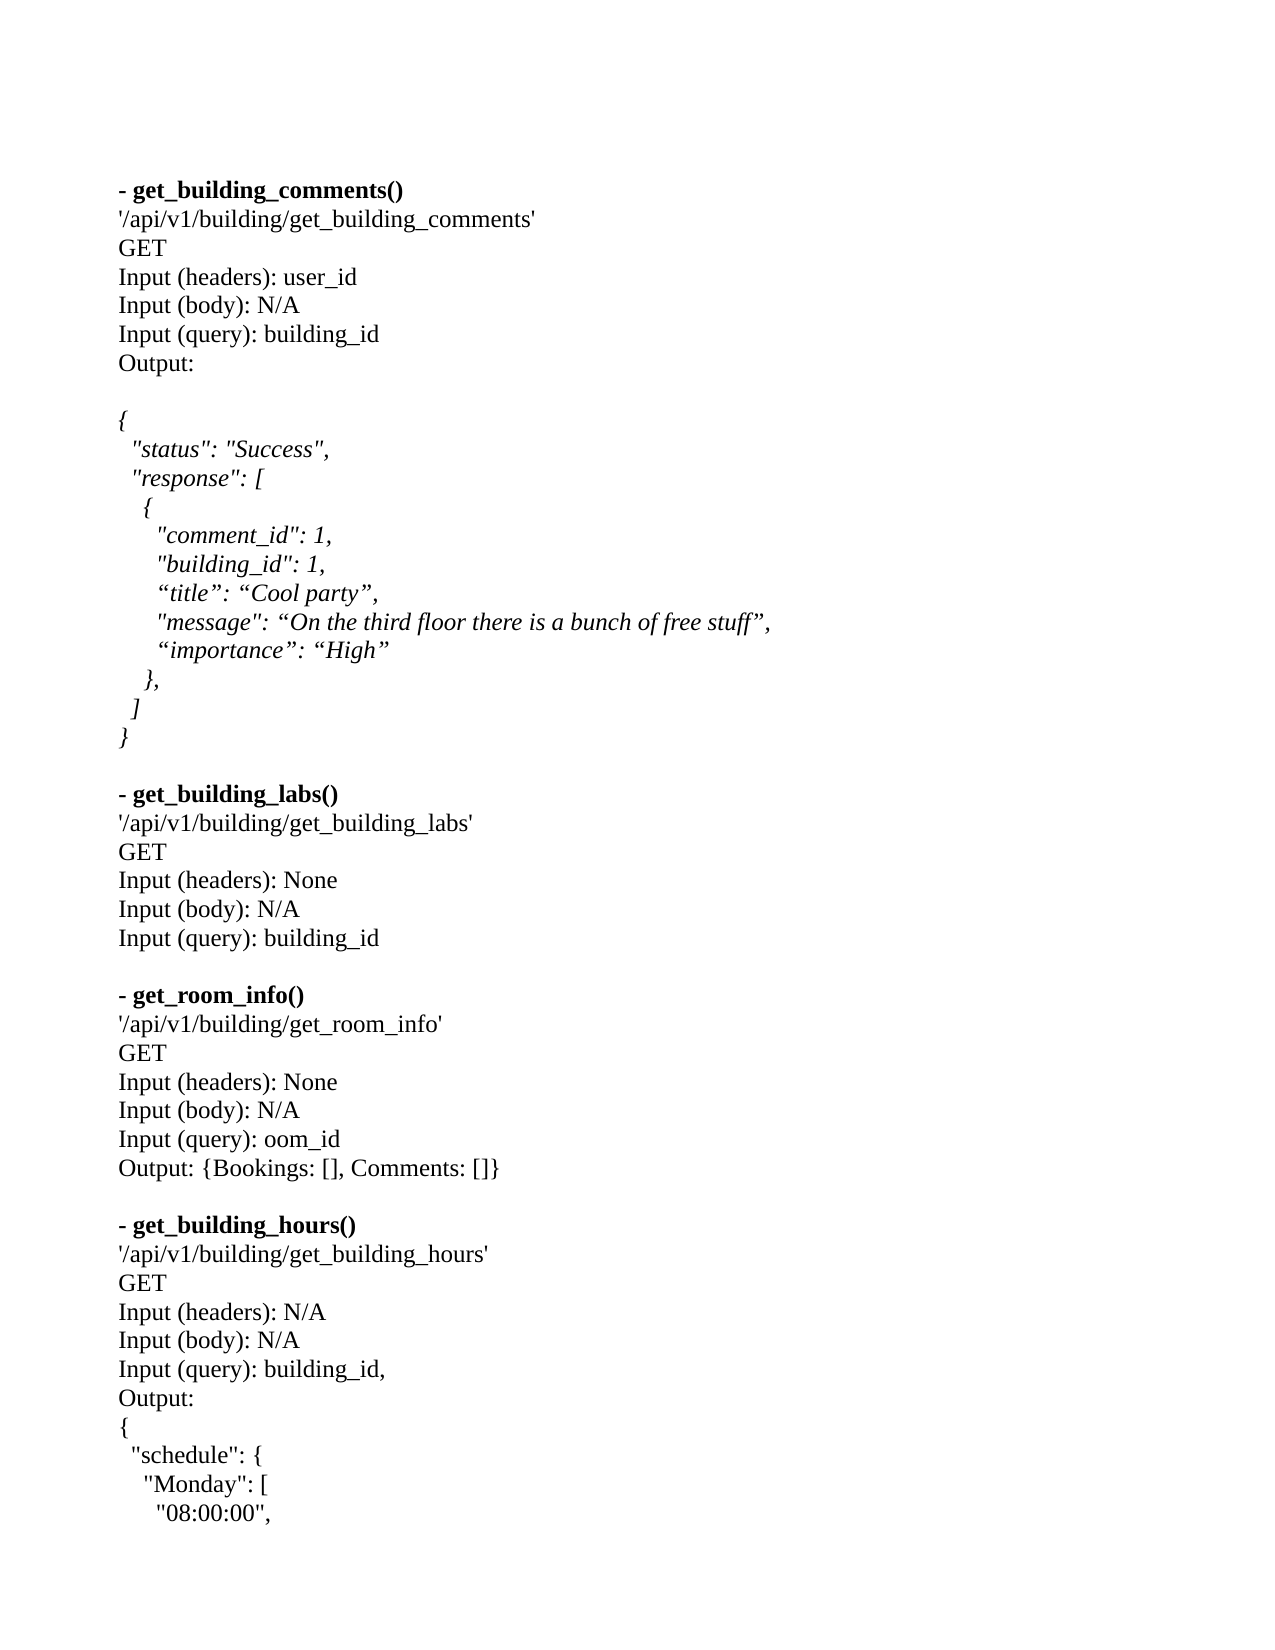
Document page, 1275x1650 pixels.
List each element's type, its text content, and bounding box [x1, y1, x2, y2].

text Input (body): N/A [118, 291, 1157, 319]
text '/api/v1/building/get_building_labs' [118, 808, 1157, 837]
text Output: {Bookings: [], Comments: []} [118, 1153, 1157, 1182]
text Input (headers): N/A [118, 1297, 1157, 1326]
text { [118, 1412, 1157, 1441]
text - get_room_info() [118, 981, 1157, 1009]
text '/api/v1/building/get_building_comments' [118, 204, 1157, 233]
text - get_building_comments() [118, 176, 1157, 204]
text Input (query): building_id, [118, 1354, 1157, 1383]
text '/api/v1/building/get_building_hours' [118, 1239, 1157, 1268]
text Input (headers): None [118, 866, 1157, 894]
text "08:00:00", [118, 1498, 1157, 1527]
text GET [118, 233, 1157, 262]
text “importance”: “High” [118, 636, 1157, 664]
text Input (headers): user_id [118, 262, 1157, 291]
text }, [118, 664, 1157, 693]
text - get_building_hours() [118, 1211, 1157, 1239]
text '/api/v1/building/get_room_info' [118, 1009, 1157, 1038]
text "response": [ [118, 463, 1157, 492]
text Output: [118, 1383, 1157, 1412]
text Output: [118, 348, 1157, 377]
text - get_building_labs() [118, 779, 1157, 808]
text "building_id": 1, [118, 549, 1157, 578]
text GET [118, 837, 1157, 866]
text { [118, 406, 1157, 434]
text Input (headers): None [118, 1067, 1157, 1096]
text "status": "Success", [118, 434, 1157, 463]
text "Monday": [ [118, 1469, 1157, 1498]
text GET [118, 1268, 1157, 1297]
text “title”: “Cool party”, [118, 578, 1157, 607]
text "comment_id": 1, [118, 521, 1157, 549]
text "schedule": { [118, 1441, 1157, 1469]
text { [118, 492, 1157, 521]
text Input (query): oom_id [118, 1124, 1157, 1153]
text Input (body): N/A [118, 1326, 1157, 1354]
text Input (body): N/A [118, 1096, 1157, 1124]
text ] [118, 693, 1157, 722]
text Input (query): building_id [118, 319, 1157, 348]
text } [118, 722, 1157, 751]
text "message": “On the third floor there is a bunch of free stuff”, [118, 607, 1157, 636]
text Input (query): building_id [118, 923, 1157, 952]
text Input (body): N/A [118, 894, 1157, 923]
text GET [118, 1038, 1157, 1067]
